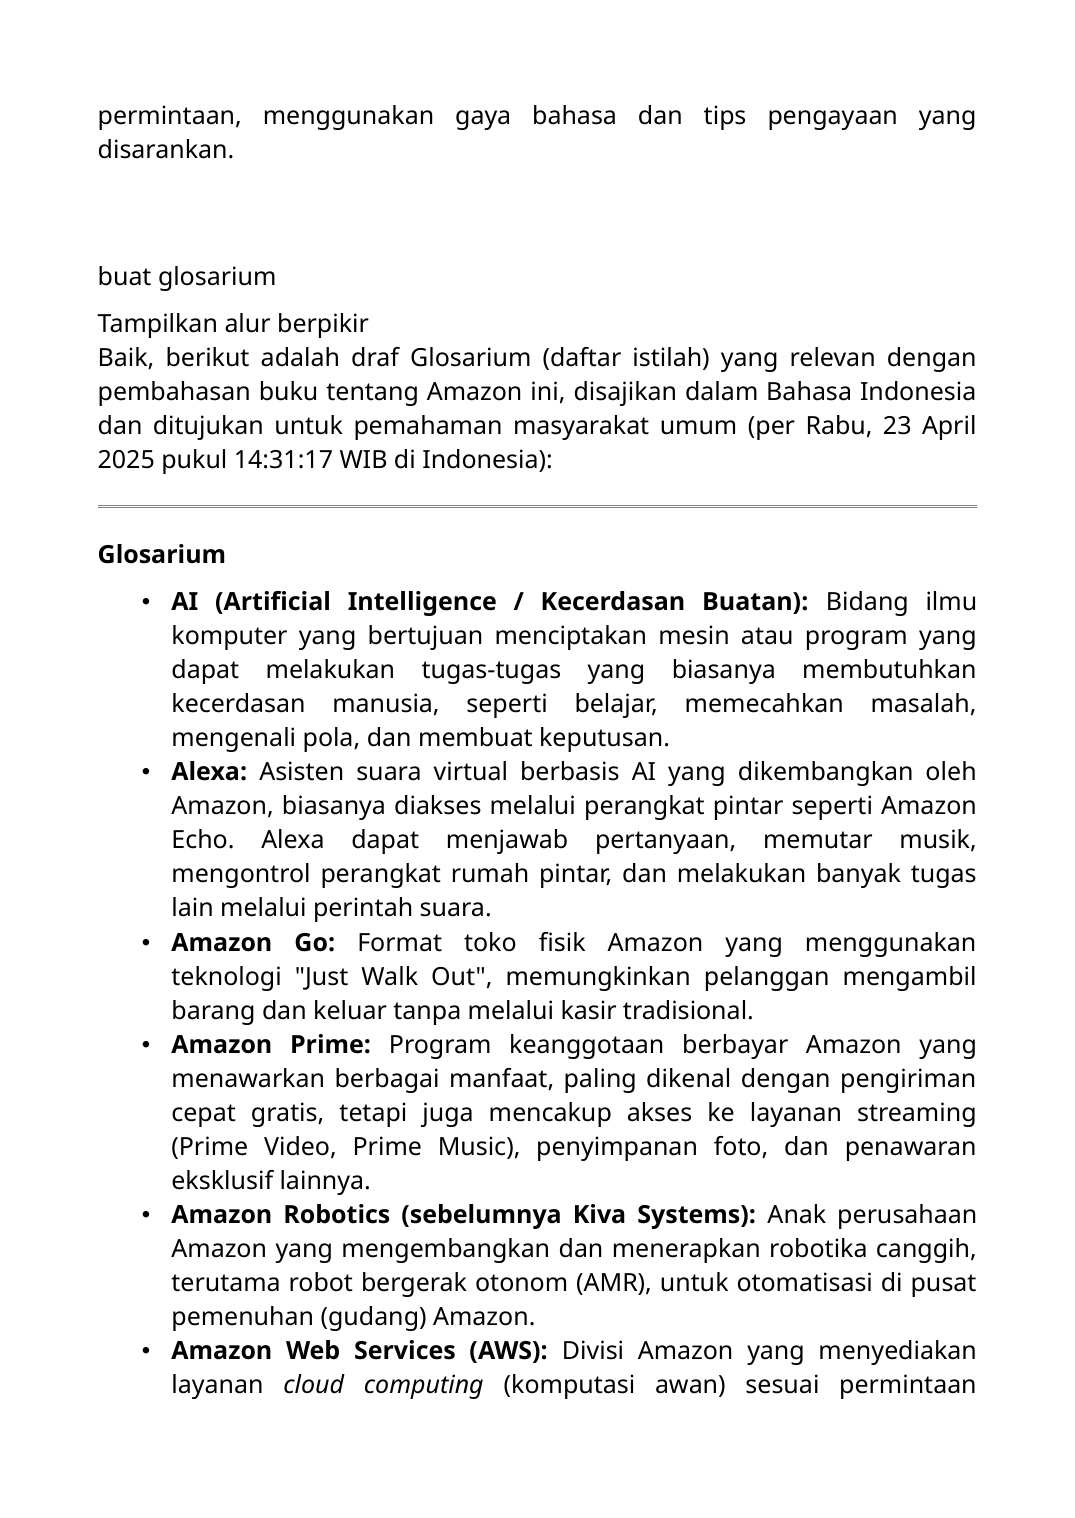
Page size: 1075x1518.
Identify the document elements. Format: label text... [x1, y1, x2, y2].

text Baik, berikut adalah draf Glosarium (daftar istilah) yang relevan dengan pembahasan buku tentang Amazon ini, disajikan dalam Bahasa Indonesia dan ditujukan untuk pemahaman masyarakat umum (per Rabu, 23 April 2025 pukul 14:31:17 WIB di Indonesia): [97, 339, 977, 476]
list Amazon Robotics (sebelumnya Kiva Systems): Anak perusahaan Amazon yang mengembangkan dan menerapkan robotika canggih, terutama robot bergerak otonom (AMR), untuk otomatisasi di pusat pemenuhan (gudang) Amazon. [142, 1197, 977, 1333]
text permintaan, menggunakan gaya bahasa dan tips pengayaan yang disarankan. [97, 97, 977, 166]
list Amazon Web Services (AWS): Divisi Amazon yang menyediakan layanan cloud computing (komputasi awan) sesuai permintaan [142, 1333, 977, 1401]
list AI (Artificial Intelligence / Kecerdasan Buatan): Bidang ilmu komputer yang bertujuan menciptakan mesin atau program yang dapat melakukan tugas-tugas yang biasanya membutuhkan kecerdasan manusia, seperti belajar, memecahkan masalah, mengenali pola, dan membuat keputusan. [142, 583, 977, 754]
list Amazon Go: Format toko fisik Amazon yang menggunakan teknologi "Just Walk Out", memungkinkan pelanggan mengambil barang dan keluar tanpa melalui kasir tradisional. [142, 924, 977, 1026]
list Alexa: Asisten suara virtual berbasis AI yang dikembangkan oleh Amazon, biasanya diakses melalui perangkat pintar seperti Amazon Echo. Alexa dapat menjawab pertanyaan, memutar musik, mengontrol perangkat rumah pintar, dan melakukan banyak tugas lain melalui perintah suara. [142, 754, 977, 924]
text Tampilkan alur berpikir [97, 305, 977, 339]
list Amazon Prime: Program keanggotaan berbayar Amazon yang menawarkan berbagai manfaat, paling dikenal dengan pengiriman cepat gratis, tetapi juga mencakup akses ke layanan streaming (Prime Video, Prime Music), penyimpanan foto, dan penawaran eksklusif lainnya. [142, 1026, 977, 1197]
text Glosarium [97, 537, 977, 571]
text buat glosarium [97, 259, 977, 293]
